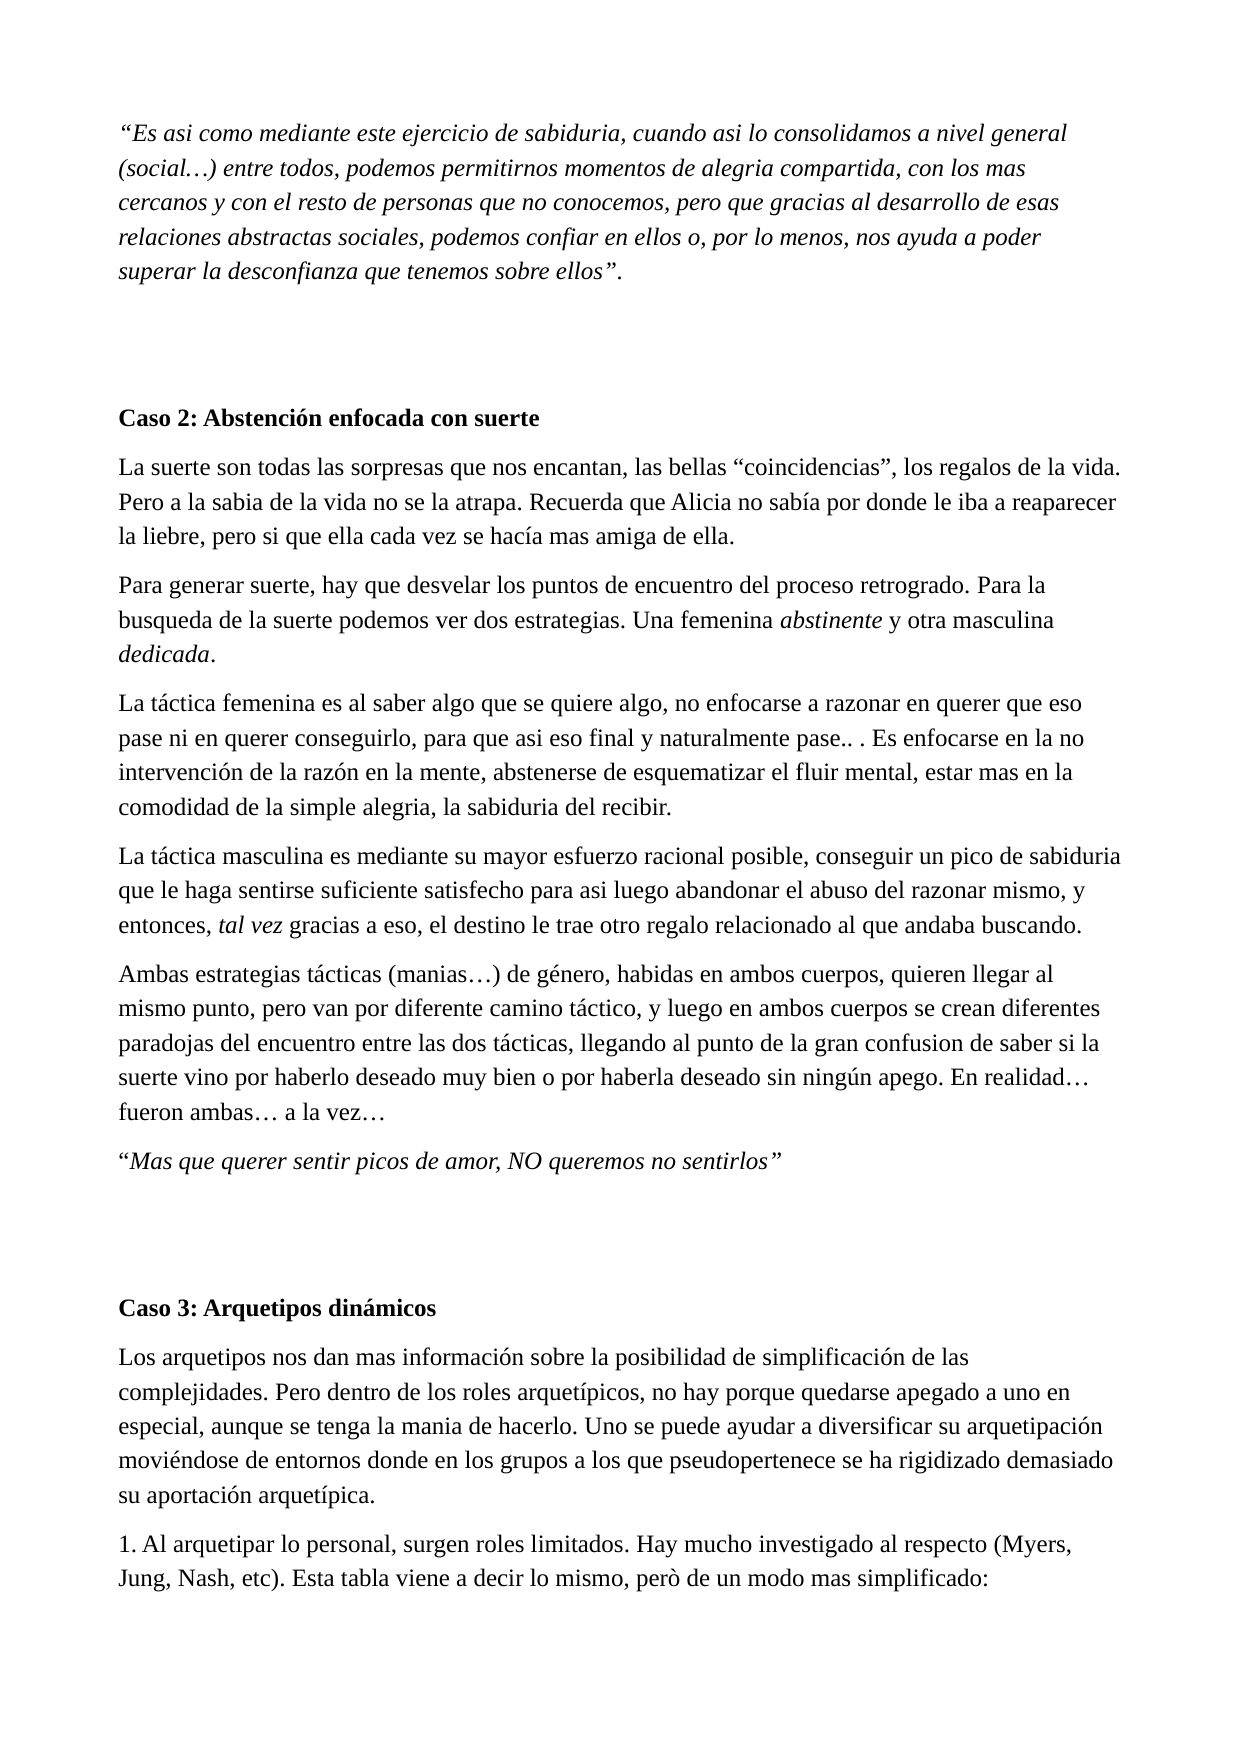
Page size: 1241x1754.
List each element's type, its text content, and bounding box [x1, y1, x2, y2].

text 1. Al arquetipar lo personal, surgen roles limitados. Hay mucho investigado al respecto (Myers, Jung, Nash, etc). Esta tabla viene a decir lo mismo, però de un modo mas simplificado: [118, 1529, 1122, 1592]
text Caso 2: Abstención enfocada con suerte [118, 403, 1122, 432]
text Los arquetipos nos dan mas información sobre la posibilidad de simplificación de las complejidades. Pero dentro de los roles arquetípicos, no hay porque quedarse apegado a uno en especial, aunque se tenga la mania de hacerlo. Uno se puede ayudar a diversificar su arquetipación moviéndose de entornos donde en los grupos a los que pseudopertenece se ha rigidizado demasiado su aportación arquetípica. [118, 1342, 1122, 1509]
text La táctica femenina es al saber algo que se quiere algo, no enfocarse a razonar en querer que eso pase ni en querer conseguirlo, para que asi eso final y naturalmente pase.. . Es enfocarse en la no intervención de la razón en la mente, abstenerse de esquematizar el fluir mental, estar mas en la comodidad de la simple alegria, la sabiduria del recibir. [118, 688, 1122, 821]
text La suerte son todas las sorpresas que nos encantan, las bellas “coincidencias”, los regalos de la vida. Pero a la sabia de la vida no se la atrapa. Recuerda que Alicia no sabía por donde le iba a reaparecer la liebre, pero si que ella cada vez se hacía mas amiga de ella. [118, 452, 1122, 550]
text La táctica masculina es mediante su mayor esfuerzo racional posible, conseguir un pico de sabiduria que le haga sentirse suficiente satisfecho para asi luego abandonar el abuso del razonar mismo, y entonces, tal vez gracias a eso, el destino le trae otro regalo relacionado al que andaba buscando. [118, 841, 1122, 938]
text Caso 3: Arquetipos dinámicos [118, 1293, 1122, 1322]
text “Mas que querer sentir picos de amor, NO queremos no sentirlos” [118, 1146, 1122, 1174]
text Ambas estrategias tácticas (manias…) de género, habidas en ambos cuerpos, quieren llegar al mismo punto, pero van por diferente camino táctico, y luego en ambos cuerpos se crean diferentes paradojas del encuentro entre las dos tácticas, llegando al punto de la gran confusion de saber si la suerte vino por haberlo deseado muy bien o por haberla deseado sin ningún apego. En realidad… fueron ambas… a la vez… [118, 959, 1122, 1126]
text Para generar suerte, hay que desvelar los puntos de encuentro del proceso retrogrado. Para la busqueda de la suerte podemos ver dos estrategias. Una femenina abstinente y otra masculina dedicada. [118, 570, 1122, 668]
text “Es asi como mediante este ejercicio de sabiduria, cuando asi lo consolidamos a nivel general (social…) entre todos, podemos permitirnos momentos de alegria compartida, con los mas cercanos y con el resto de personas que no conocemos, pero que gracias al desarrollo de esas relaciones abstractas sociales, podemos confiar en ellos o, por lo menos, nos ayuda a poder superar la desconfianza que tenemos sobre ellos”. [118, 118, 1122, 285]
